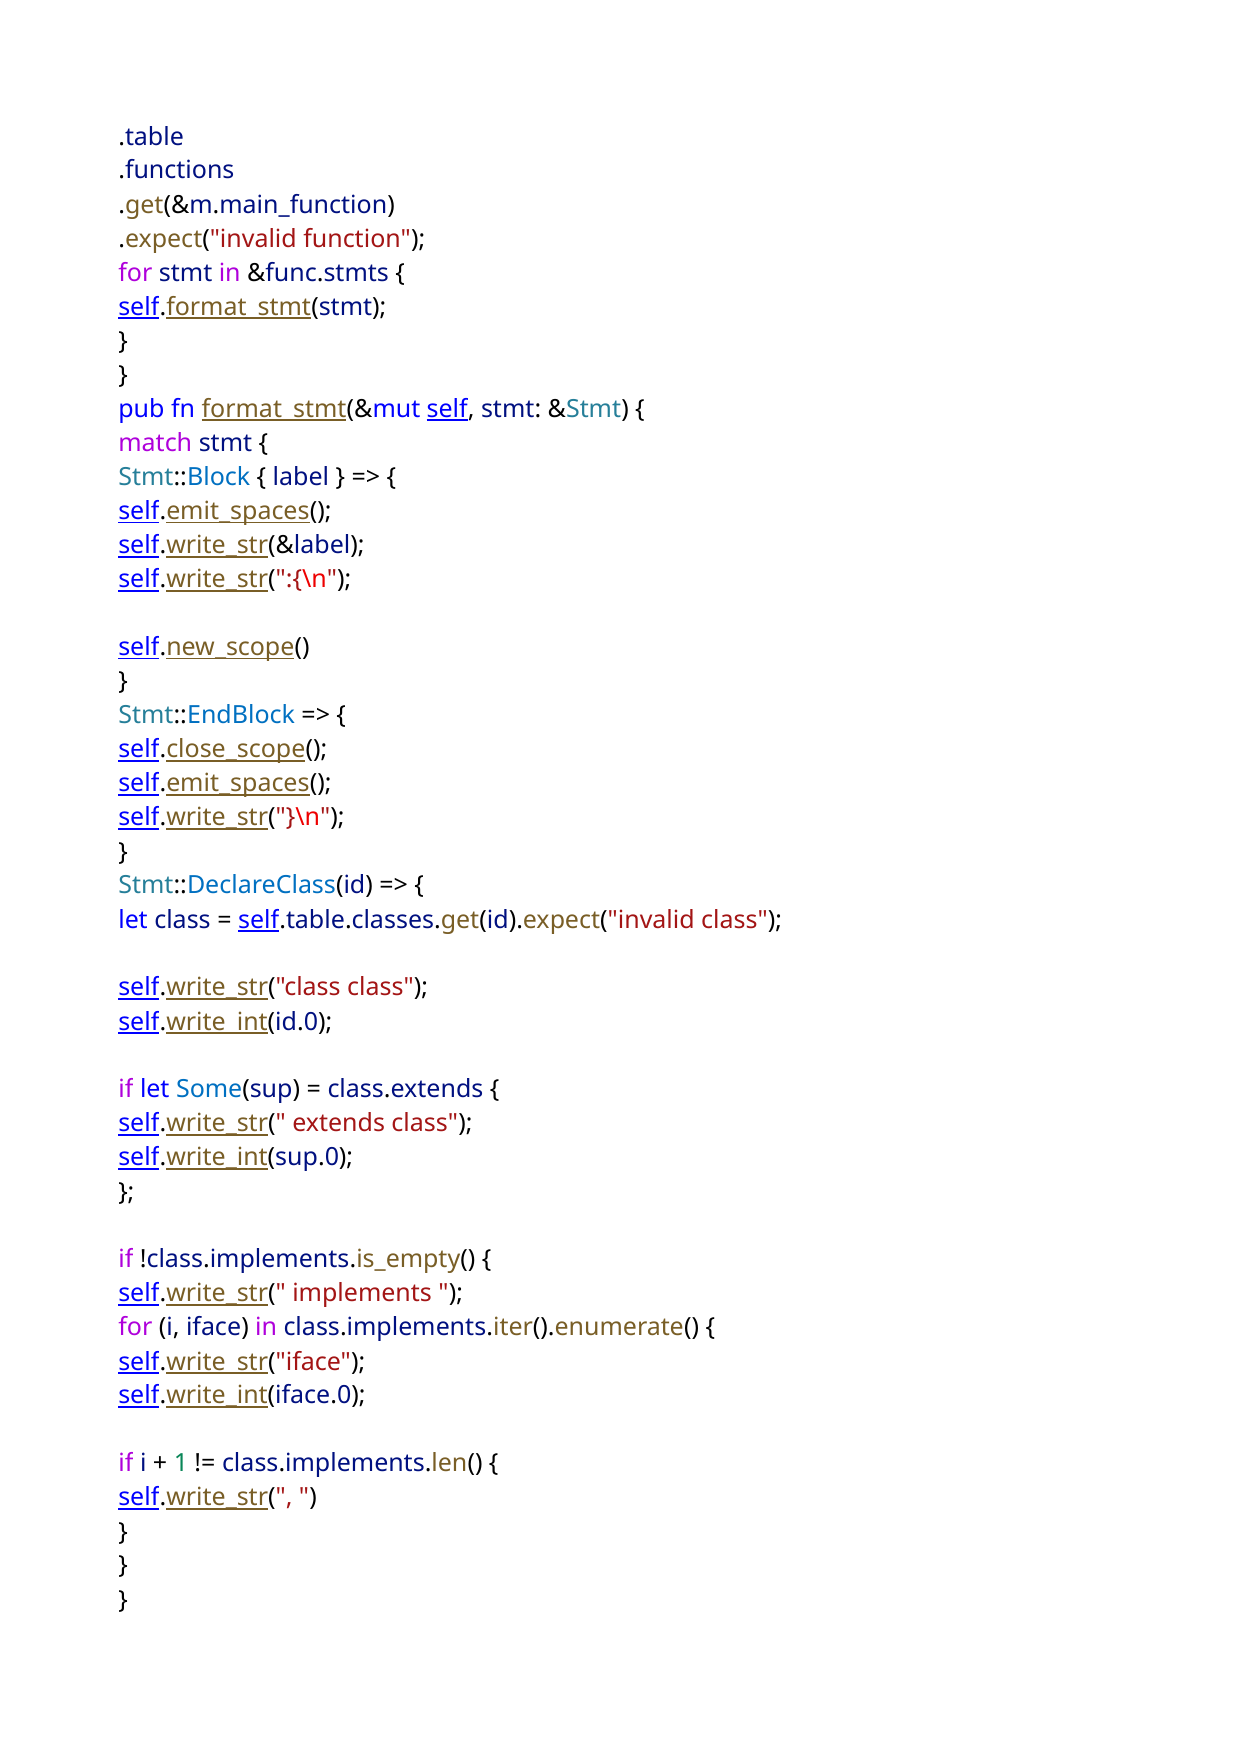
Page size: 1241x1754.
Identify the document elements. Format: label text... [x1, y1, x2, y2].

text } [118, 1547, 1122, 1581]
text } [118, 1513, 1122, 1547]
text } [118, 1581, 1122, 1615]
text self.write_str(&label); [118, 527, 1122, 561]
text match stmt { [118, 425, 1122, 459]
text .functions [118, 152, 1122, 186]
text } [118, 833, 1122, 867]
text self.write_str("iface"); [118, 1343, 1122, 1377]
text self.write_int(id.0); [118, 1003, 1122, 1037]
text Stmt::DeclareClass(id) => { [118, 867, 1122, 901]
text } [118, 322, 1122, 357]
text .expect("invalid function"); [118, 220, 1122, 254]
text .get(&m.main_function) [118, 186, 1122, 220]
text self.close_scope(); [118, 731, 1122, 765]
text self.write_int(iface.0); [118, 1377, 1122, 1411]
text } [118, 357, 1122, 391]
text self.new_scope() [118, 629, 1122, 663]
text }; [118, 1173, 1122, 1207]
text self.write_str("}\n"); [118, 799, 1122, 833]
text self.write_str(" extends class"); [118, 1105, 1122, 1139]
text for stmt in &func.stmts { [118, 254, 1122, 288]
text for (i, iface) in class.implements.iter().enumerate() { [118, 1309, 1122, 1343]
text if i + 1 != class.implements.len() { [118, 1445, 1122, 1479]
text let class = self.table.classes.get(id).expect("invalid class"); [118, 901, 1122, 935]
text self.write_str("class class"); [118, 969, 1122, 1003]
text self.format_stmt(stmt); [118, 288, 1122, 322]
text self.write_str(":{\n"); [118, 561, 1122, 595]
text self.write_str(", ") [118, 1479, 1122, 1513]
text self.write_str(" implements "); [118, 1275, 1122, 1309]
text } [118, 663, 1122, 697]
text if !class.implements.is_empty() { [118, 1241, 1122, 1275]
text self.write_int(sup.0); [118, 1139, 1122, 1173]
text self.emit_spaces(); [118, 765, 1122, 799]
text pub fn format_stmt(&mut self, stmt: &Stmt) { [118, 391, 1122, 425]
text if let Some(sup) = class.extends { [118, 1071, 1122, 1105]
text Stmt::Block { label } => { [118, 459, 1122, 493]
text self.emit_spaces(); [118, 493, 1122, 527]
text Stmt::EndBlock => { [118, 697, 1122, 731]
text .table [118, 118, 1122, 152]
